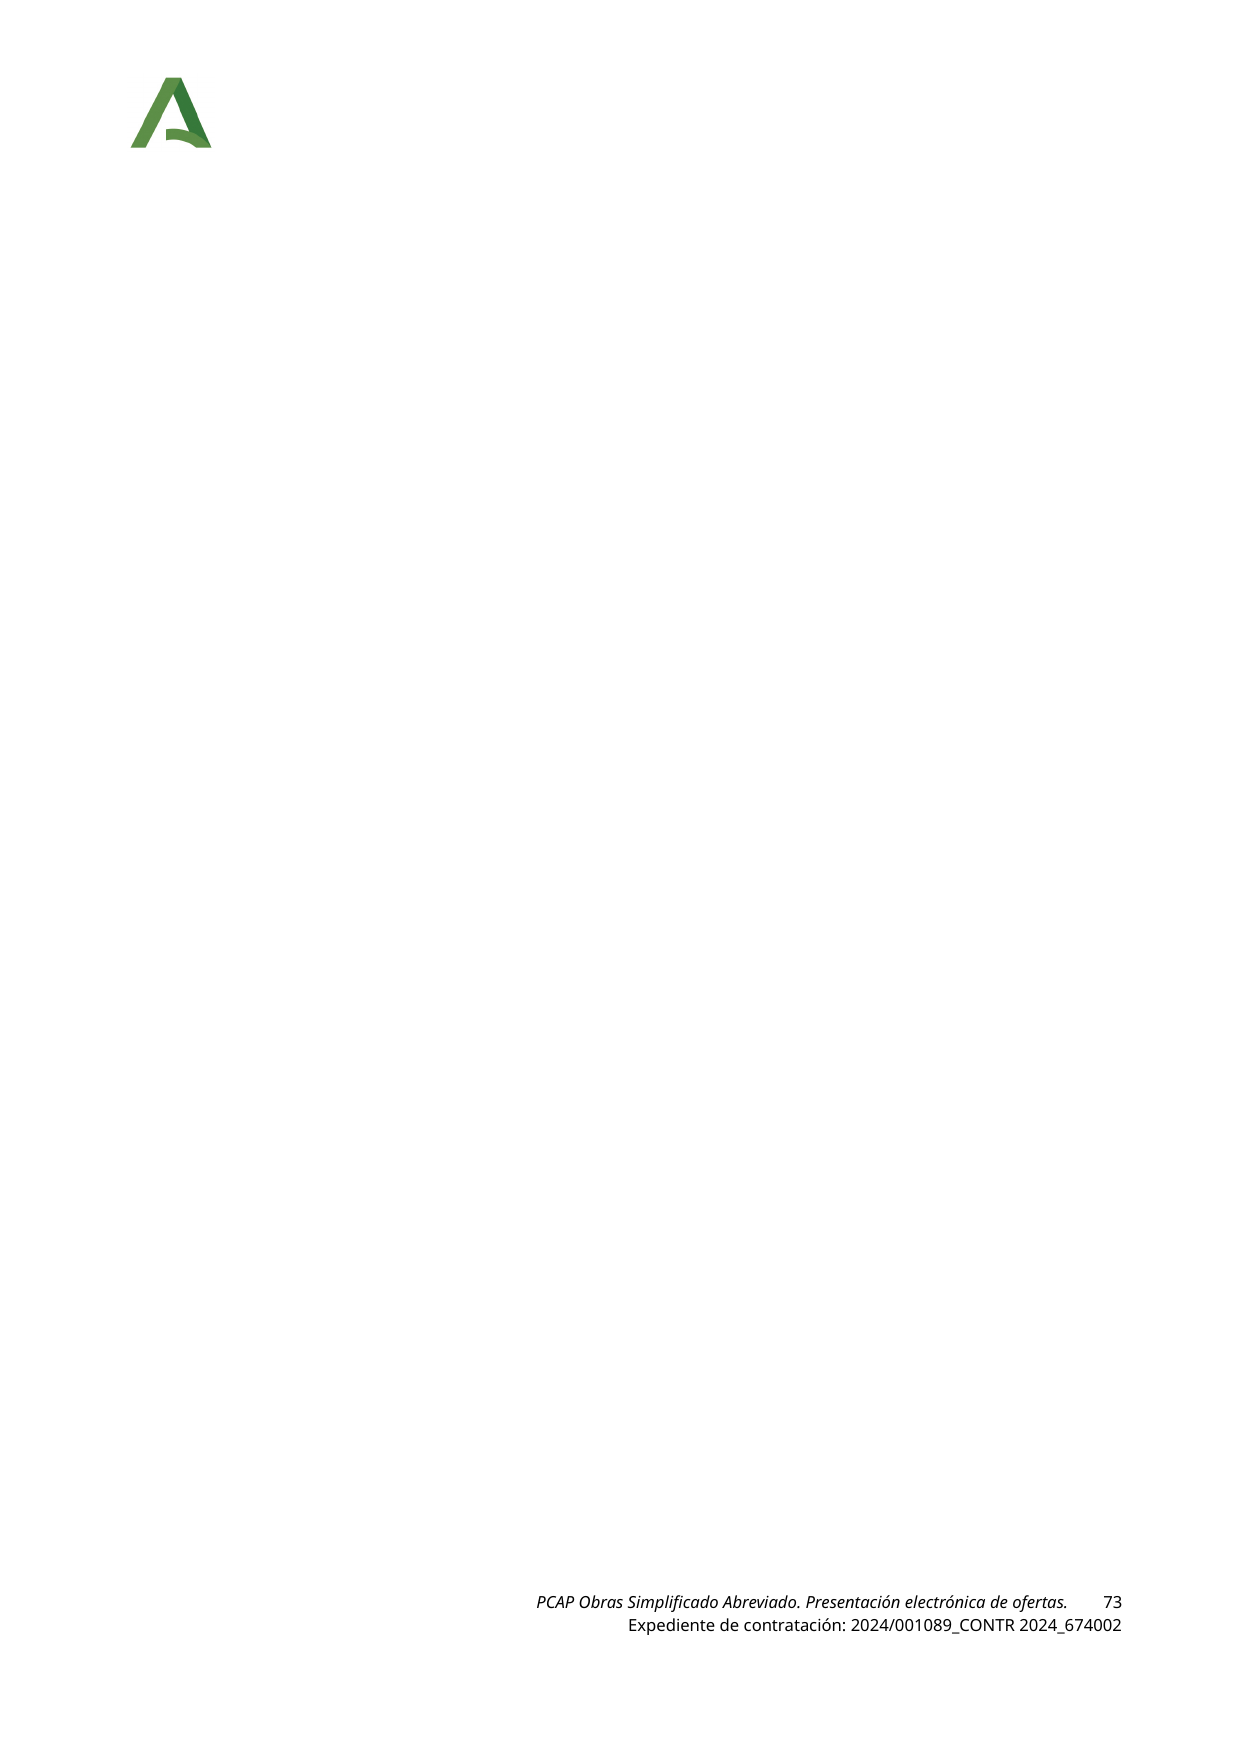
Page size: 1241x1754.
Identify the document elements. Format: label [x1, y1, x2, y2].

picture [127, 73, 216, 152]
